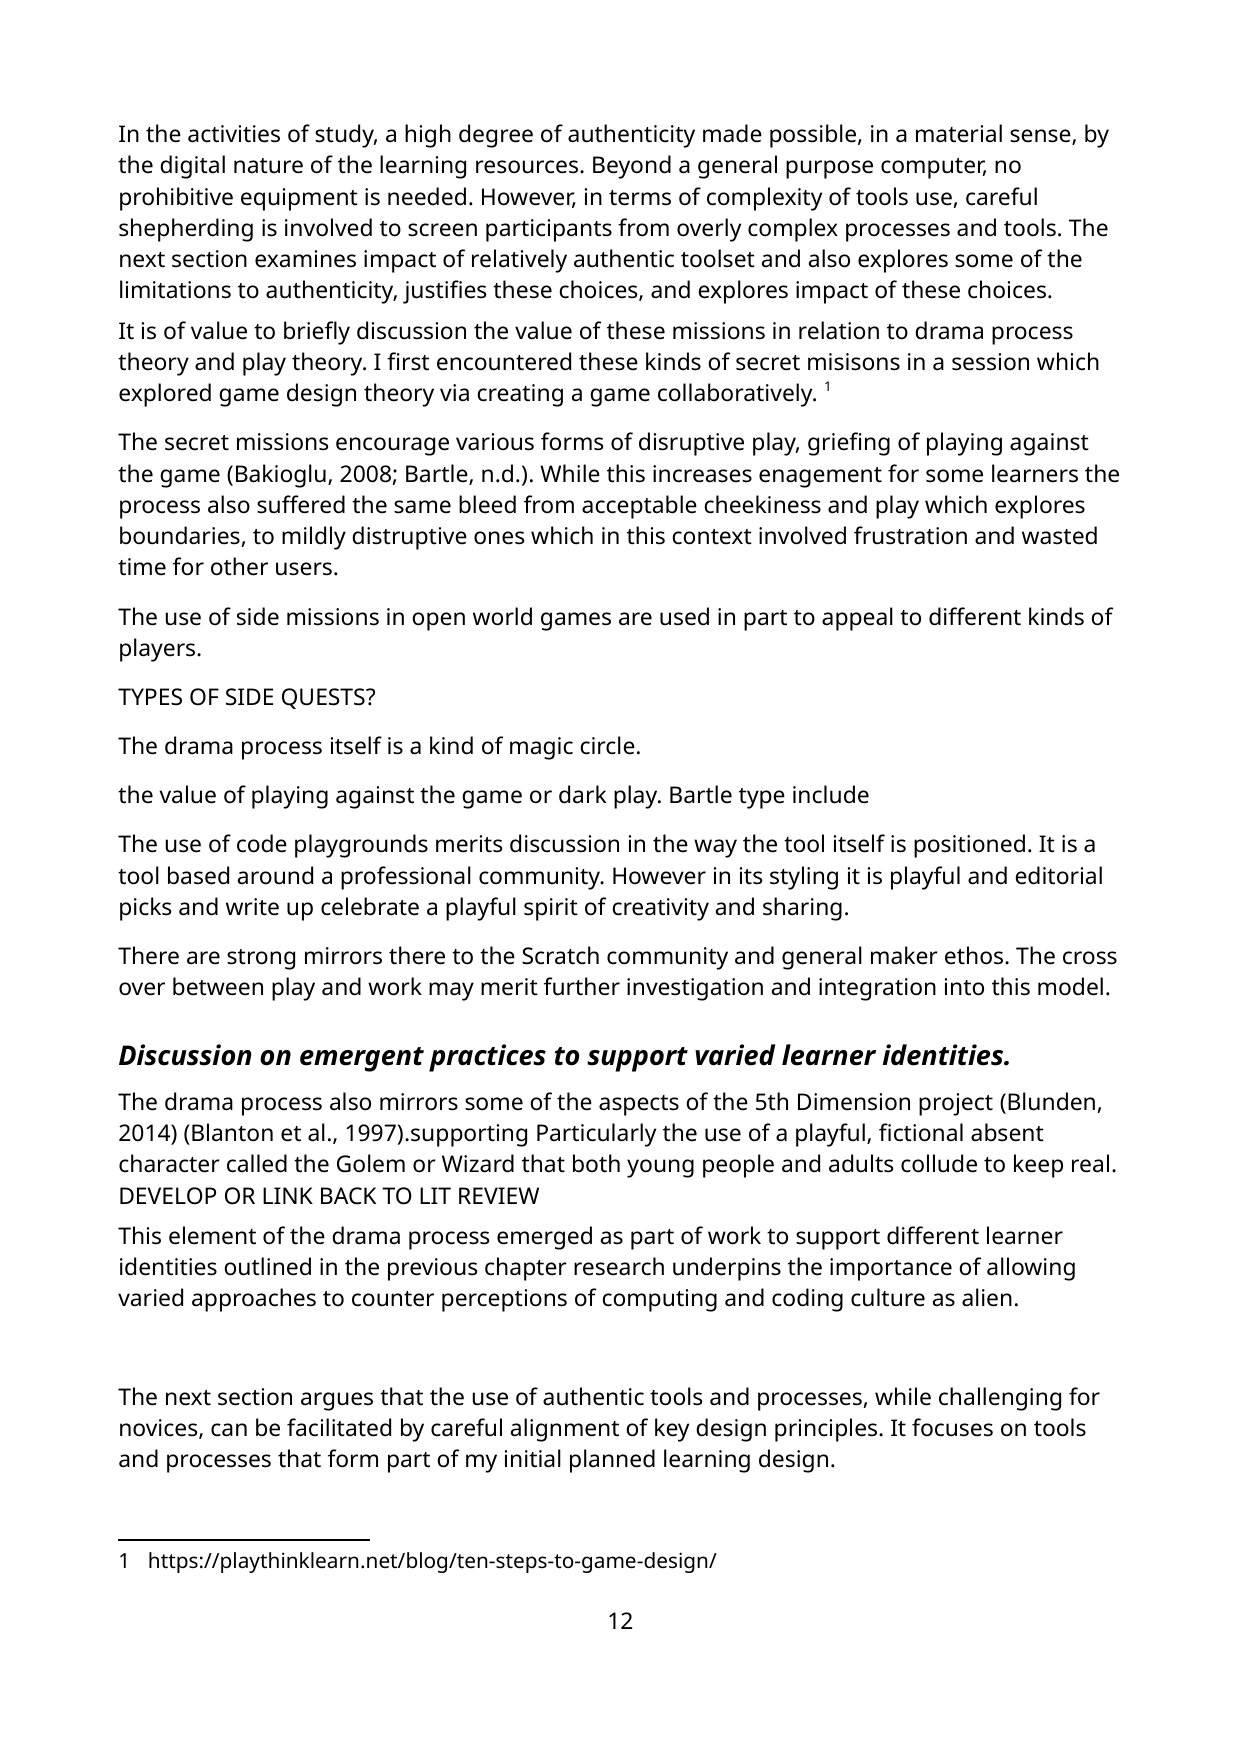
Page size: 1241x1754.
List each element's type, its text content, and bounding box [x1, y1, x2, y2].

text The drama process also mirrors some of the aspects of the 5th Dimension project (Blunden, 2014) (Blanton et al., 1997).supporting Particularly the use of a playful, fictional absent character called the Golem or Wizard that both young people and adults collude to keep real. DEVELOP OR LINK BACK TO LIT REVIEW [118, 1086, 1122, 1211]
text There are strong mirrors there to the Scratch community and general maker ethos. The cross over between play and work may merit further investigation and integration into this model. [118, 940, 1122, 1002]
text https://playthinklearn.net/blog/ten-steps-to-game-design/ [118, 1546, 1122, 1574]
text It is of value to briefly discussion the value of these missions in relation to drama process theory and play theory. I first encountered these kinds of secret misisons in a session which explored game design theory via creating a game collaboratively. [118, 314, 1122, 408]
text The use of side missions in open world games are used in part to appeal to different kinds of players. [118, 600, 1122, 663]
text In the activities of study, a high degree of authenticity made possible, in a material sense, by the digital nature of the learning resources. Beyond a general purpose computer, no prohibitive equipment is needed. However, in terms of complexity of tools use, careful shepherding is involved to screen participants from overly complex processes and tools. The next section examines impact of relatively authentic toolset and also explores some of the limitations to authenticity, justifies these choices, and explores impact of these choices. [118, 118, 1122, 306]
text The secret missions encourage various forms of disruptive play, griefing of playing against the game (Bakioglu, 2008; Bartle, n.d.). While this increases enagement for some learners the process also suffered the same bleed from acceptable cheekiness and play which explores boundaries, to mildly distruptive ones which in this context involved frustration and wasted time for other users. [118, 426, 1122, 582]
text The next section argues that the use of authentic tools and processes, while challenging for novices, can be facilitated by careful alignment of key design principles. It focuses on tools and processes that form part of my initial planned learning design. [118, 1381, 1122, 1474]
text The drama process itself is a kind of magic circle. [118, 730, 1122, 761]
subtitle Discussion on emergent practices to support varied learner identities. [118, 1036, 1122, 1073]
text This element of the drama process emerged as part of work to support different learner identities outlined in the previous chapter research underpins the importance of allowing varied approaches to counter perceptions of computing and coding culture as alien. [118, 1220, 1122, 1313]
text the value of playing against the game or dark play. Bartle type include [118, 779, 1122, 810]
text TYPES OF SIDE QUESTS? [118, 681, 1122, 712]
text The use of code playgrounds merits discussion in the way the tool itself is positioned. It is a tool based around a professional community. However in its styling it is playful and editorial picks and write up celebrate a playful spirit of creativity and sharing. [118, 828, 1122, 922]
